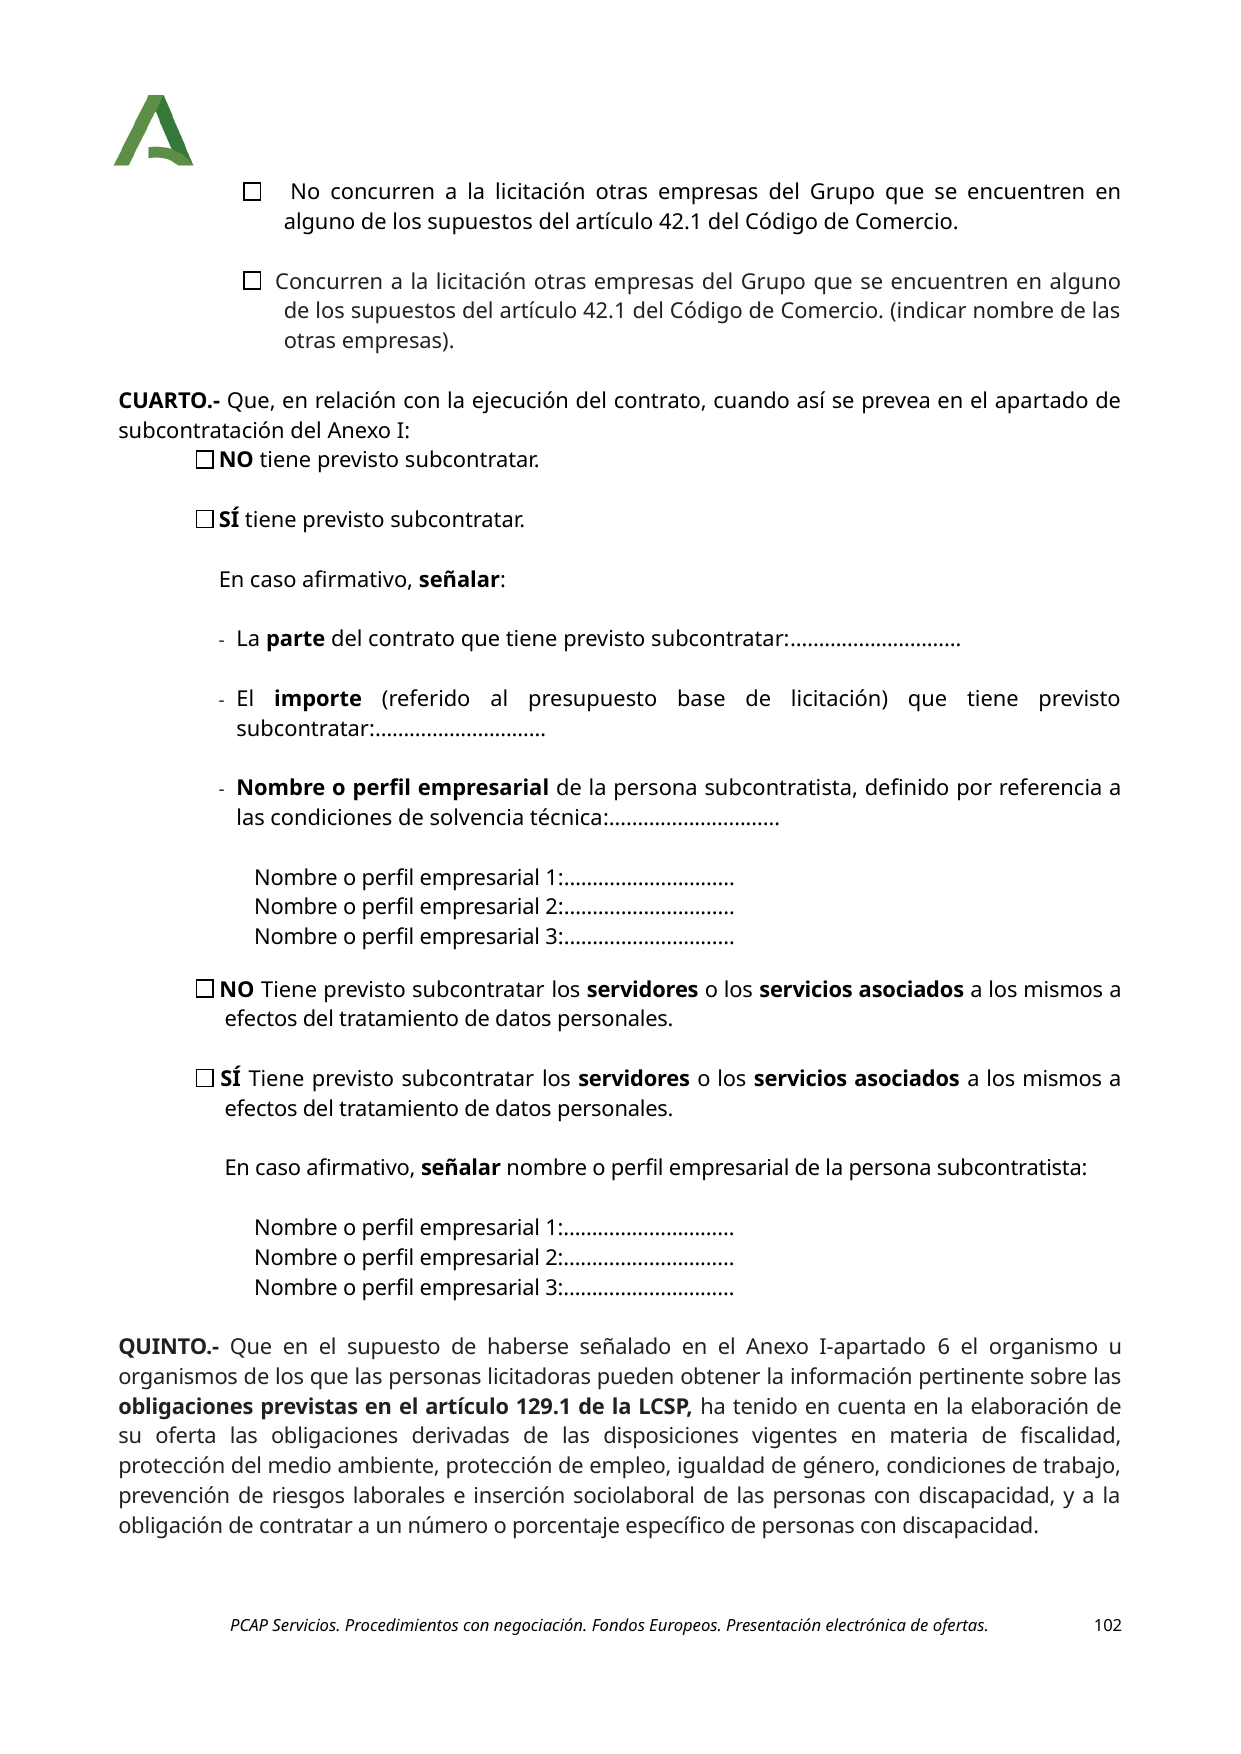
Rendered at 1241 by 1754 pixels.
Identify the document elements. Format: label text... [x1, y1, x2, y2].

text Nombre o perfil empresarial 2:………………………… [236, 891, 1122, 921]
text SÍ tiene previsto subcontratar. [195, 504, 1122, 534]
text Nombre o perfil empresarial 3:………………………… [236, 1272, 1122, 1301]
text Nombre o perfil empresarial 3:………………………… [236, 921, 1122, 951]
text En caso afirmativo, señalar: [159, 564, 1122, 593]
text Concurren a la licitación otras empresas del Grupo que se encuentren en alguno de los supuestos del artículo 42.1 del Código de Comercio. (indicar nombre de las otras empresas). [242, 266, 1122, 355]
text CUARTO.- Que, en relación con la ejecución del contrato, cuando así se prevea en el apartado de subcontratación del Anexo I: [118, 385, 1122, 444]
text NO Tiene previsto subcontratar los servidores o los servicios asociados a los mismos a efectos del tratamiento de datos personales. [195, 974, 1122, 1033]
text No concurren a la licitación otras empresas del Grupo que se encuentren en alguno de los supuestos del artículo 42.1 del Código de Comercio. [242, 176, 1122, 236]
text QUINTO.- Que en el supuesto de haberse señalado en el Anexo I-apartado 6 el organismo u organismos de los que las personas licitadoras pueden obtener la información pertinente sobre las obligaciones previstas en el artículo 129.1 de la LCSP, ha tenido en cuenta en la elaboración de su oferta las obligaciones derivadas de las disposiciones vigentes en materia de fiscalidad, protección del medio ambiente, protección de empleo, igualdad de género, condiciones de trabajo, prevención de riesgos laborales e inserción sociolaboral de las personas con discapacidad, y a la obligación de contratar a un número o porcentaje específico de personas con discapacidad. [118, 1331, 1122, 1540]
text En caso afirmativo, señalar nombre o perfil empresarial de la persona subcontratista: [224, 1152, 1122, 1182]
text NO tiene previsto subcontratar. [195, 444, 1122, 474]
list La parte del contrato que tiene previsto subcontratar:………………………… [218, 623, 1122, 653]
text Nombre o perfil empresarial 1:………………………… [236, 1212, 1122, 1242]
list Nombre o perfil empresarial de la persona subcontratista, definido por referencia a las condiciones de solvencia técnica:………………………… [218, 772, 1122, 832]
list El importe (referido al presupuesto base de licitación) que tiene previsto subcontratar:………………………… [218, 683, 1122, 742]
text Nombre o perfil empresarial 2:………………………… [236, 1242, 1122, 1272]
text Nombre o perfil empresarial 1:………………………… [236, 862, 1122, 891]
picture [109, 91, 198, 170]
text SÍ Tiene previsto subcontratar los servidores o los servicios asociados a los mismos a efectos del tratamiento de datos personales. [195, 1063, 1122, 1123]
